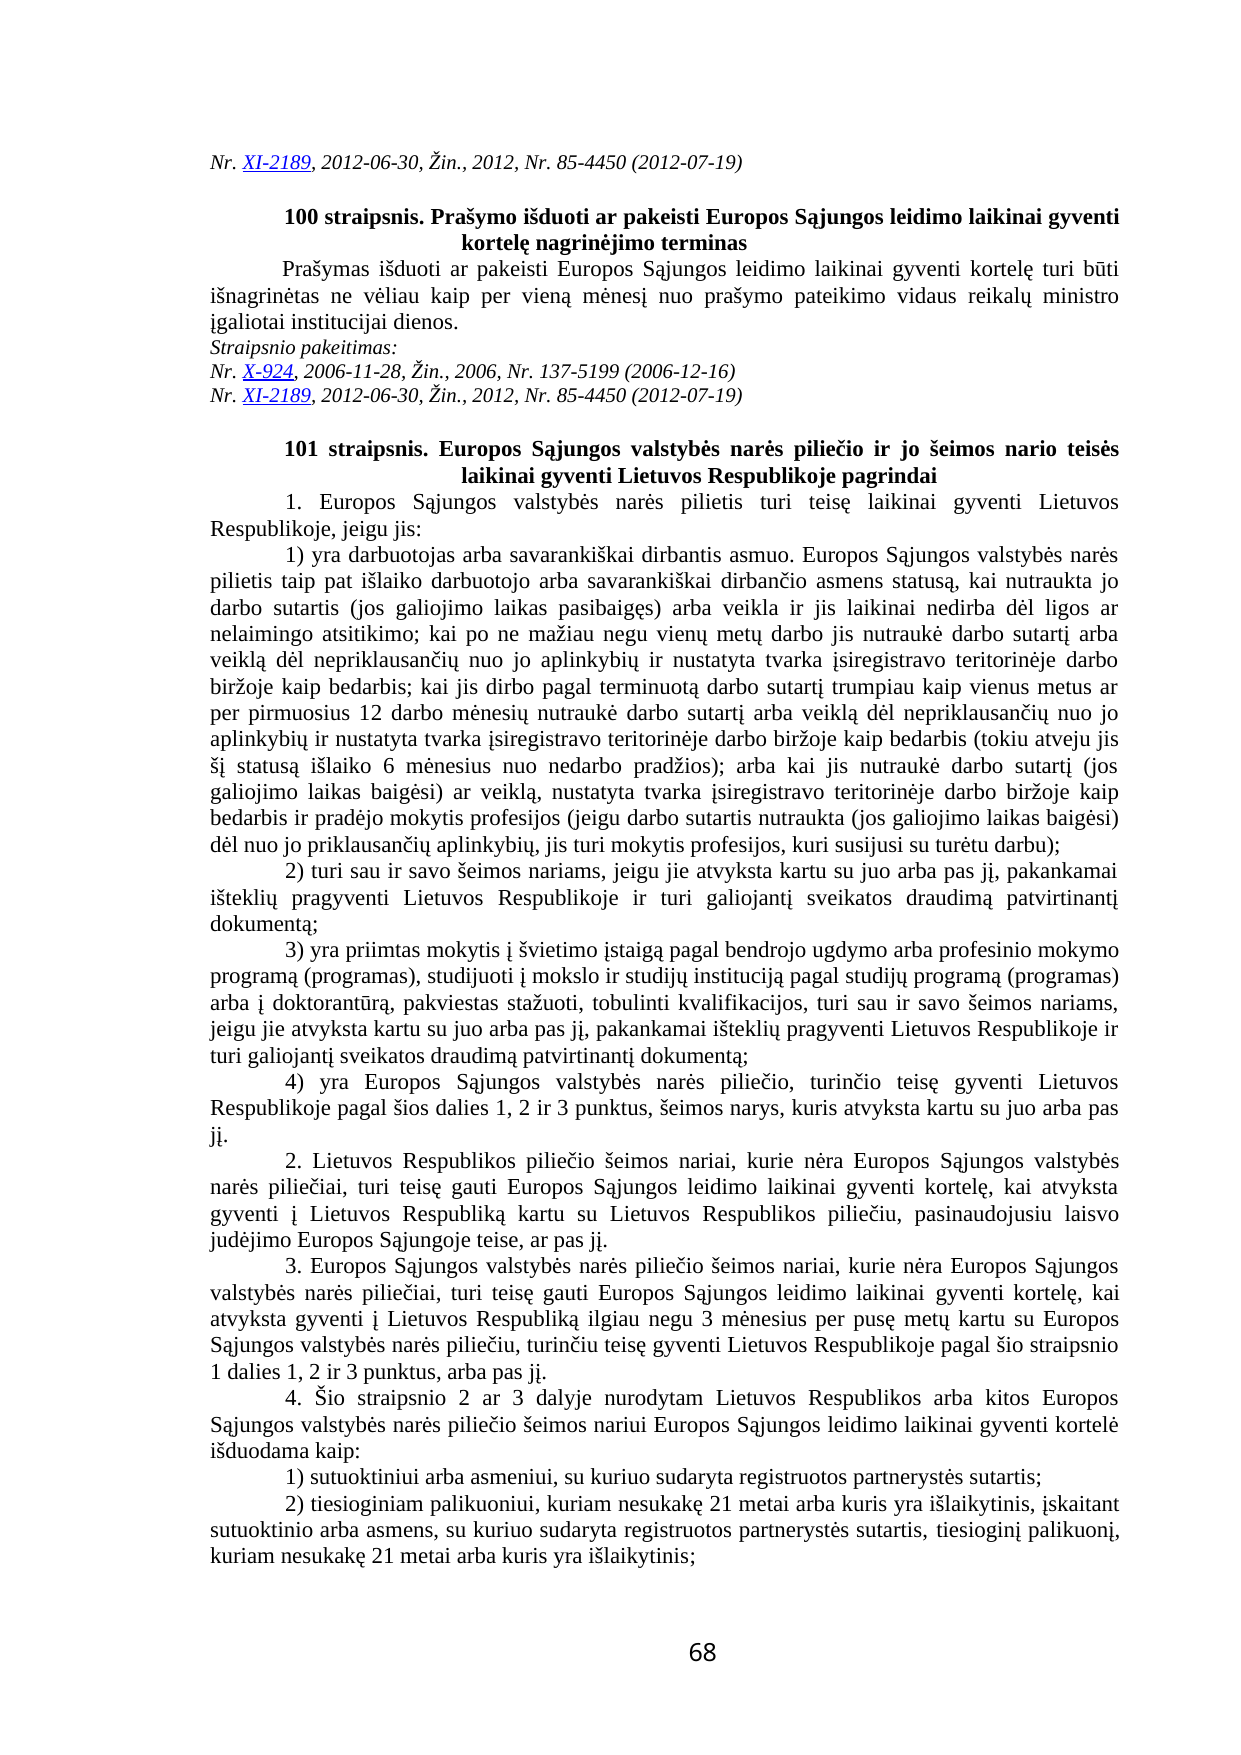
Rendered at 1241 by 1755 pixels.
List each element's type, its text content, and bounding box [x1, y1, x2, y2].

text 3. Europos Sąjungos valstybės narės piliečio šeimos nariai, kurie nėra Europos Sąjungos valstybės narės piliečiai, turi teisę gauti Europos Sąjungos leidimo laikinai gyventi kortelę, kai atvyksta gyventi į Lietuvos Respubliką ilgiau negu 3 mėnesius per pusę metų kartu su Europos Sąjungos valstybės narės piliečiu, turinčiu teisę gyventi Lietuvos Respublikoje pagal šio straipsnio 1 dalies 1, 2 ir 3 punktus, arba pas jį. [210, 1252, 1120, 1384]
text 2) tiesioginiam palikuoniui, kuriam nesukakę 21 metai arba kuris yra išlaikytinis, įskaitant sutuoktinio arba asmens, su kuriuo sudaryta registruotos partnerystės sutartis, tiesioginį palikuonį, kuriam nesukakę 21 metai arba kuris yra išlaikytinis; [210, 1490, 1120, 1569]
text 2. Lietuvos Respublikos piliečio šeimos nariai, kurie nėra Europos Sąjungos valstybės narės piliečiai, turi teisę gauti Europos Sąjungos leidimo laikinai gyventi kortelę, kai atvyksta gyventi į Lietuvos Respubliką kartu su Lietuvos Respublikos piliečiu, pasinaudojusiu laisvo judėjimo Europos Sąjungoje teise, ar pas jį. [210, 1147, 1120, 1252]
text Nr. X-924, 2006-11-28, Žin., 2006, Nr. 137-5199 (2006-12-16) [210, 359, 1120, 383]
text Straipsnio pakeitimas: [210, 334, 1120, 359]
text 3) yra priimtas mokytis į švietimo įstaigą pagal bendrojo ugdymo arba profesinio mokymo programą (programas), studijuoti į mokslo ir studijų instituciją pagal studijų programą (programas) arba į doktorantūrą, pakviestas stažuoti, tobulinti kvalifikacijos, turi sau ir savo šeimos nariams, jeigu jie atvyksta kartu su juo arba pas jį, pakankamai išteklių pragyventi Lietuvos Respublikoje ir turi galiojantį sveikatos draudimą patvirtinantį dokumentą; [210, 936, 1120, 1068]
text 1) sutuoktiniui arba asmeniui, su kuriuo sudaryta registruotos partnerystės sutartis; [210, 1463, 1120, 1490]
text 1. Europos Sąjungos valstybės narės pilietis turi teisę laikinai gyventi Lietuvos Respublikoje, jeigu jis: [210, 488, 1120, 541]
text Nr. XI-2189, 2012-06-30, Žin., 2012, Nr. 85-4450 (2012-07-19) [210, 150, 1120, 174]
text Prašymas išduoti ar pakeisti Europos Sąjungos leidimo laikinai gyventi kortelę turi būti išnagrinėtas ne vėliau kaip per vieną mėnesį nuo prašymo pateikimo vidaus reikalų ministro įgaliotai institucijai dienos. [210, 256, 1120, 334]
text 101 straipsnis. Europos Sąjungos valstybės narės piliečio ir jo šeimos nario teisės laikinai gyventi Lietuvos Respublikoje pagrindai [284, 436, 1120, 488]
text 4) yra Europos Sąjungos valstybės narės piliečio, turinčio teisę gyventi Lietuvos Respublikoje pagal šios dalies 1, 2 ir 3 punktus, šeimos narys, kuris atvyksta kartu su juo arba pas jį. [210, 1068, 1120, 1147]
text Nr. XI-2189, 2012-06-30, Žin., 2012, Nr. 85-4450 (2012-07-19) [210, 383, 1120, 407]
text 100 straipsnis. Prašymo išduoti ar pakeisti Europos Sąjungos leidimo laikinai gyventi kortelę nagrinėjimo terminas [284, 203, 1120, 256]
text 4. Šio straipsnio 2 ar 3 dalyje nurodytam Lietuvos Respublikos arba kitos Europos Sąjungos valstybės narės piliečio šeimos nariui Europos Sąjungos leidimo laikinai gyventi kortelė išduodama kaip: [210, 1384, 1120, 1463]
text 2) turi sau ir savo šeimos nariams, jeigu jie atvyksta kartu su juo arba pas jį, pakankamai išteklių pragyventi Lietuvos Respublikoje ir turi galiojantį sveikatos draudimą patvirtinantį dokumentą; [210, 857, 1120, 936]
text 1) yra darbuotojas arba savarankiškai dirbantis asmuo. Europos Sąjungos valstybės narės pilietis taip pat išlaiko darbuotojo arba savarankiškai dirbančio asmens statusą, kai nutraukta jo darbo sutartis (jos galiojimo laikas pasibaigęs) arba veikla ir jis laikinai nedirba dėl ligos ar nelaimingo atsitikimo; kai po ne mažiau negu vienų metų darbo jis nutraukė darbo sutartį arba veiklą dėl nepriklausančių nuo jo aplinkybių ir nustatyta tvarka įsiregistravo teritorinėje darbo biržoje kaip bedarbis; kai jis dirbo pagal terminuotą darbo sutartį trumpiau kaip vienus metus ar per pirmuosius 12 darbo mėnesių nutraukė darbo sutartį arba veiklą dėl nepriklausančių nuo jo aplinkybių ir nustatyta tvarka įsiregistravo teritorinėje darbo biržoje kaip bedarbis (tokiu atveju jis šį statusą išlaiko 6 mėnesius nuo nedarbo pradžios); arba kai jis nutraukė darbo sutartį (jos galiojimo laikas baigėsi) ar veiklą, nustatyta tvarka įsiregistravo teritorinėje darbo biržoje kaip bedarbis ir pradėjo mokytis profesijos (jeigu darbo sutartis nutraukta (jos galiojimo laikas baigėsi) dėl nuo jo priklausančių aplinkybių, jis turi mokytis profesijos, kuri susijusi su turėtu darbu); [210, 541, 1120, 857]
